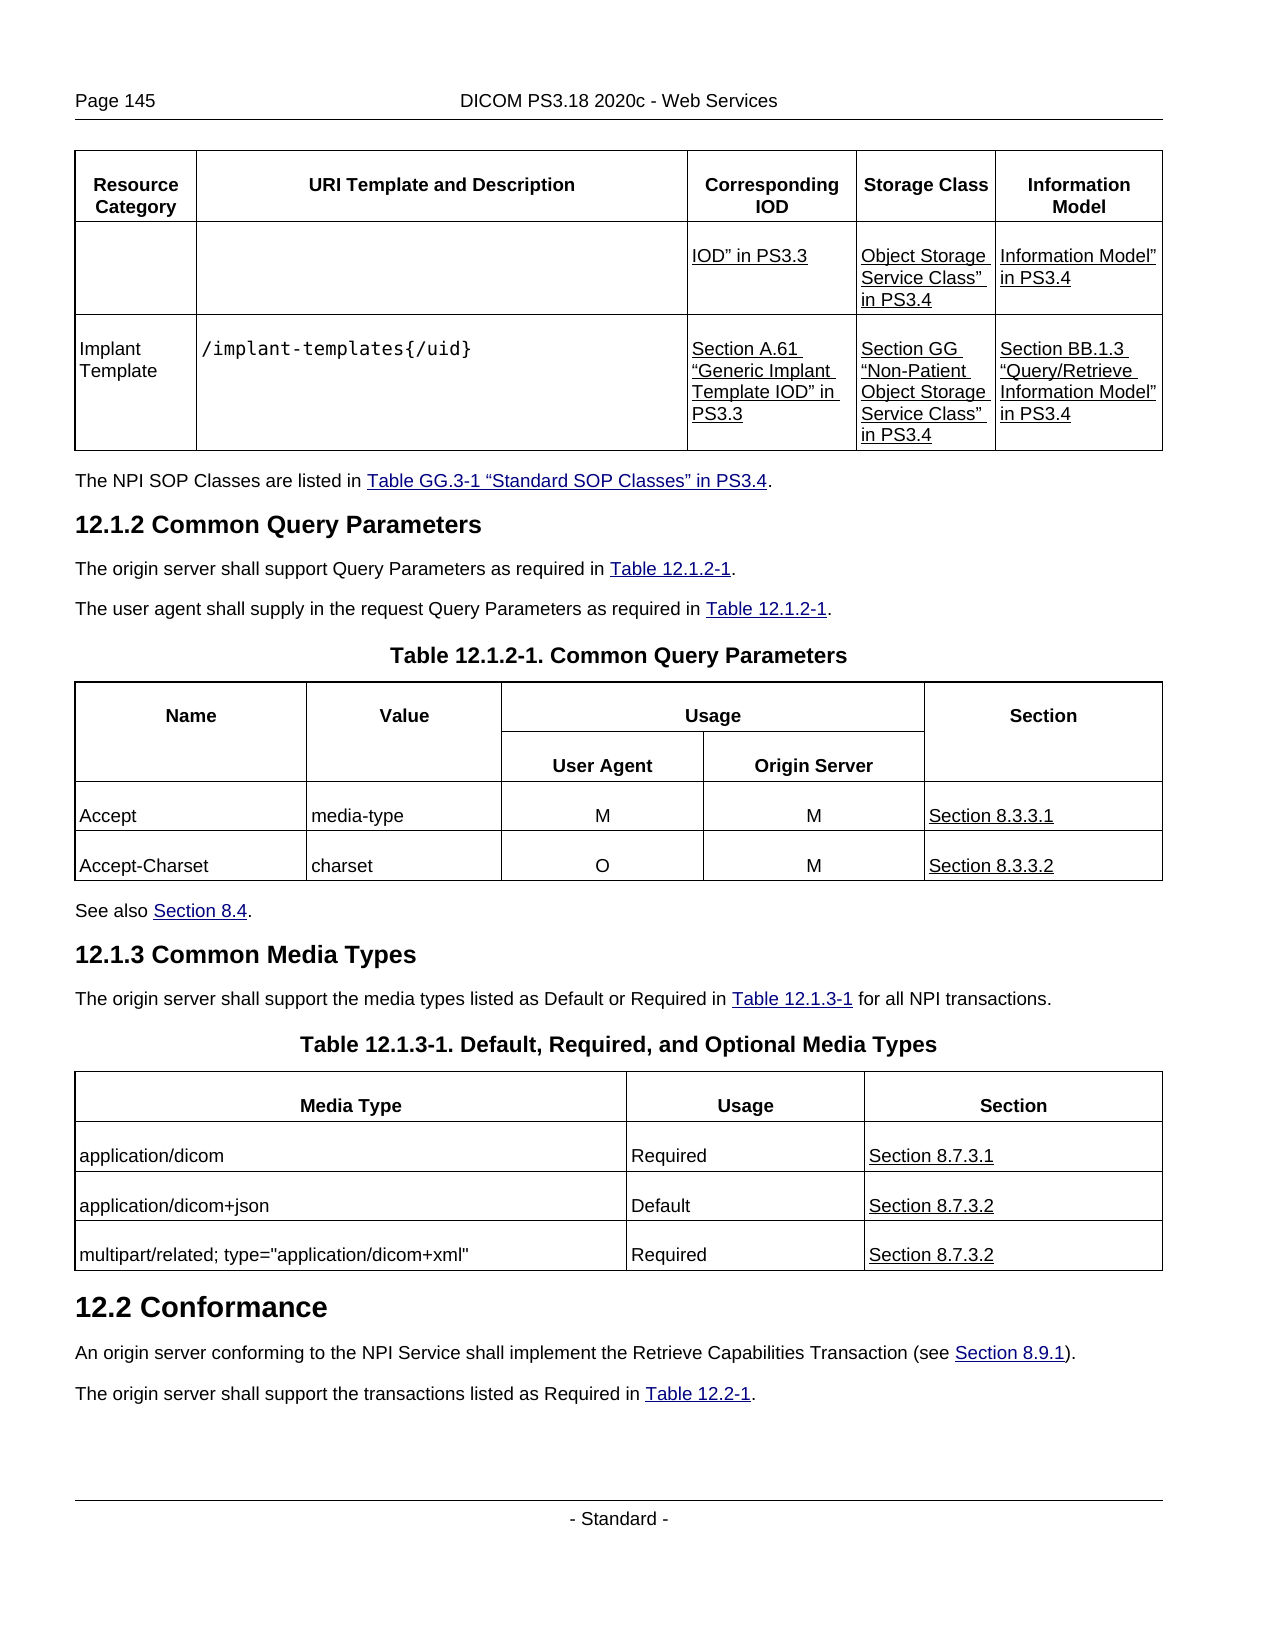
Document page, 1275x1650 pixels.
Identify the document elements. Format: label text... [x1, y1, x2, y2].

text Table 12.1.2-1. Common Query Parameters [75, 642, 1162, 668]
table_cell M [704, 782, 924, 830]
table_cell Implant Template [76, 315, 196, 450]
text 12.2 Conformance [75, 1290, 1162, 1323]
table_cell Default [627, 1172, 864, 1220]
table_cell Section BB.1.3 “Query/Retrieve Information Model” in PS3.4 [996, 315, 1162, 450]
table_header Value [307, 683, 501, 781]
table_cell Section 8.3.3.2 [925, 831, 1162, 880]
table_cell [197, 222, 687, 314]
table_cell /implant-templates{/uid} [197, 315, 687, 450]
table_cell Required [627, 1122, 864, 1171]
table_cell multipart/related; type="application/dicom+xml" [76, 1221, 626, 1270]
table_cell Required [627, 1221, 864, 1270]
text The user agent shall supply in the request Query Parameters as required in Table 12.1.2-1. [75, 598, 1162, 619]
text 12.1.3 Common Media Types [75, 940, 1162, 969]
table_cell User Agent [502, 732, 703, 781]
table_header Usage [627, 1072, 864, 1121]
table_cell Information Model” in PS3.4 [996, 222, 1162, 314]
table_header Section [865, 1072, 1162, 1121]
table_cell Accept [76, 782, 306, 830]
text See also Section 8.4. [75, 900, 1162, 921]
table_cell Section GG “Non-Patient Object Storage Service Class” in PS3.4 [857, 315, 995, 450]
table_cell application/dicom [76, 1122, 626, 1171]
text The NPI SOP Classes are listed in Table GG.3-1 “Standard SOP Classes” in PS3.4. [75, 470, 1162, 491]
table_header Section [925, 683, 1162, 781]
table_cell Section 8.7.3.1 [865, 1122, 1162, 1171]
table_cell Section 8.3.3.1 [925, 782, 1162, 830]
table_cell Accept-Charset [76, 831, 306, 880]
text Table 12.1.3-1. Default, Required, and Optional Media Types [75, 1032, 1162, 1058]
table_cell Object Storage Service Class” in PS3.4 [857, 222, 995, 314]
text 12.1.2 Common Query Parameters [75, 510, 1162, 539]
table_header URI Template and Description [197, 151, 687, 221]
text The origin server shall support the media types listed as Default or Required in Table 12.1.3-1 for all NPI transactions. [75, 988, 1162, 1009]
table_cell Section A.61 “Generic Implant Template IOD” in PS3.3 [688, 315, 856, 450]
table_header Information Model [996, 151, 1162, 221]
table_cell Section 8.7.3.2 [865, 1172, 1162, 1220]
table_cell M [502, 782, 703, 830]
text The origin server shall support the transactions listed as Required in Table 12.2-1. [75, 1382, 1162, 1404]
table_header Storage Class [857, 151, 995, 221]
table_cell O [502, 831, 703, 880]
table_cell charset [307, 831, 501, 880]
table_header Resource Category [76, 151, 196, 221]
table_cell media-type [307, 782, 501, 830]
table_cell Section 8.7.3.2 [865, 1221, 1162, 1270]
table_header Media Type [76, 1072, 626, 1121]
table_header Name [76, 683, 306, 781]
table_cell M [704, 831, 924, 880]
text An origin server conforming to the NPI Service shall implement the Retrieve Capabilities Transaction (see Section 8.9.1). [75, 1342, 1162, 1363]
table_cell Origin Server [704, 732, 924, 781]
table_cell IOD” in PS3.3 [688, 222, 856, 314]
table_cell application/dicom+json [76, 1172, 626, 1220]
table_header Corresponding IOD [688, 151, 856, 221]
table_cell [76, 222, 196, 314]
table_header Usage [502, 683, 924, 731]
text The origin server shall support Query Parameters as required in Table 12.1.2-1. [75, 558, 1162, 579]
